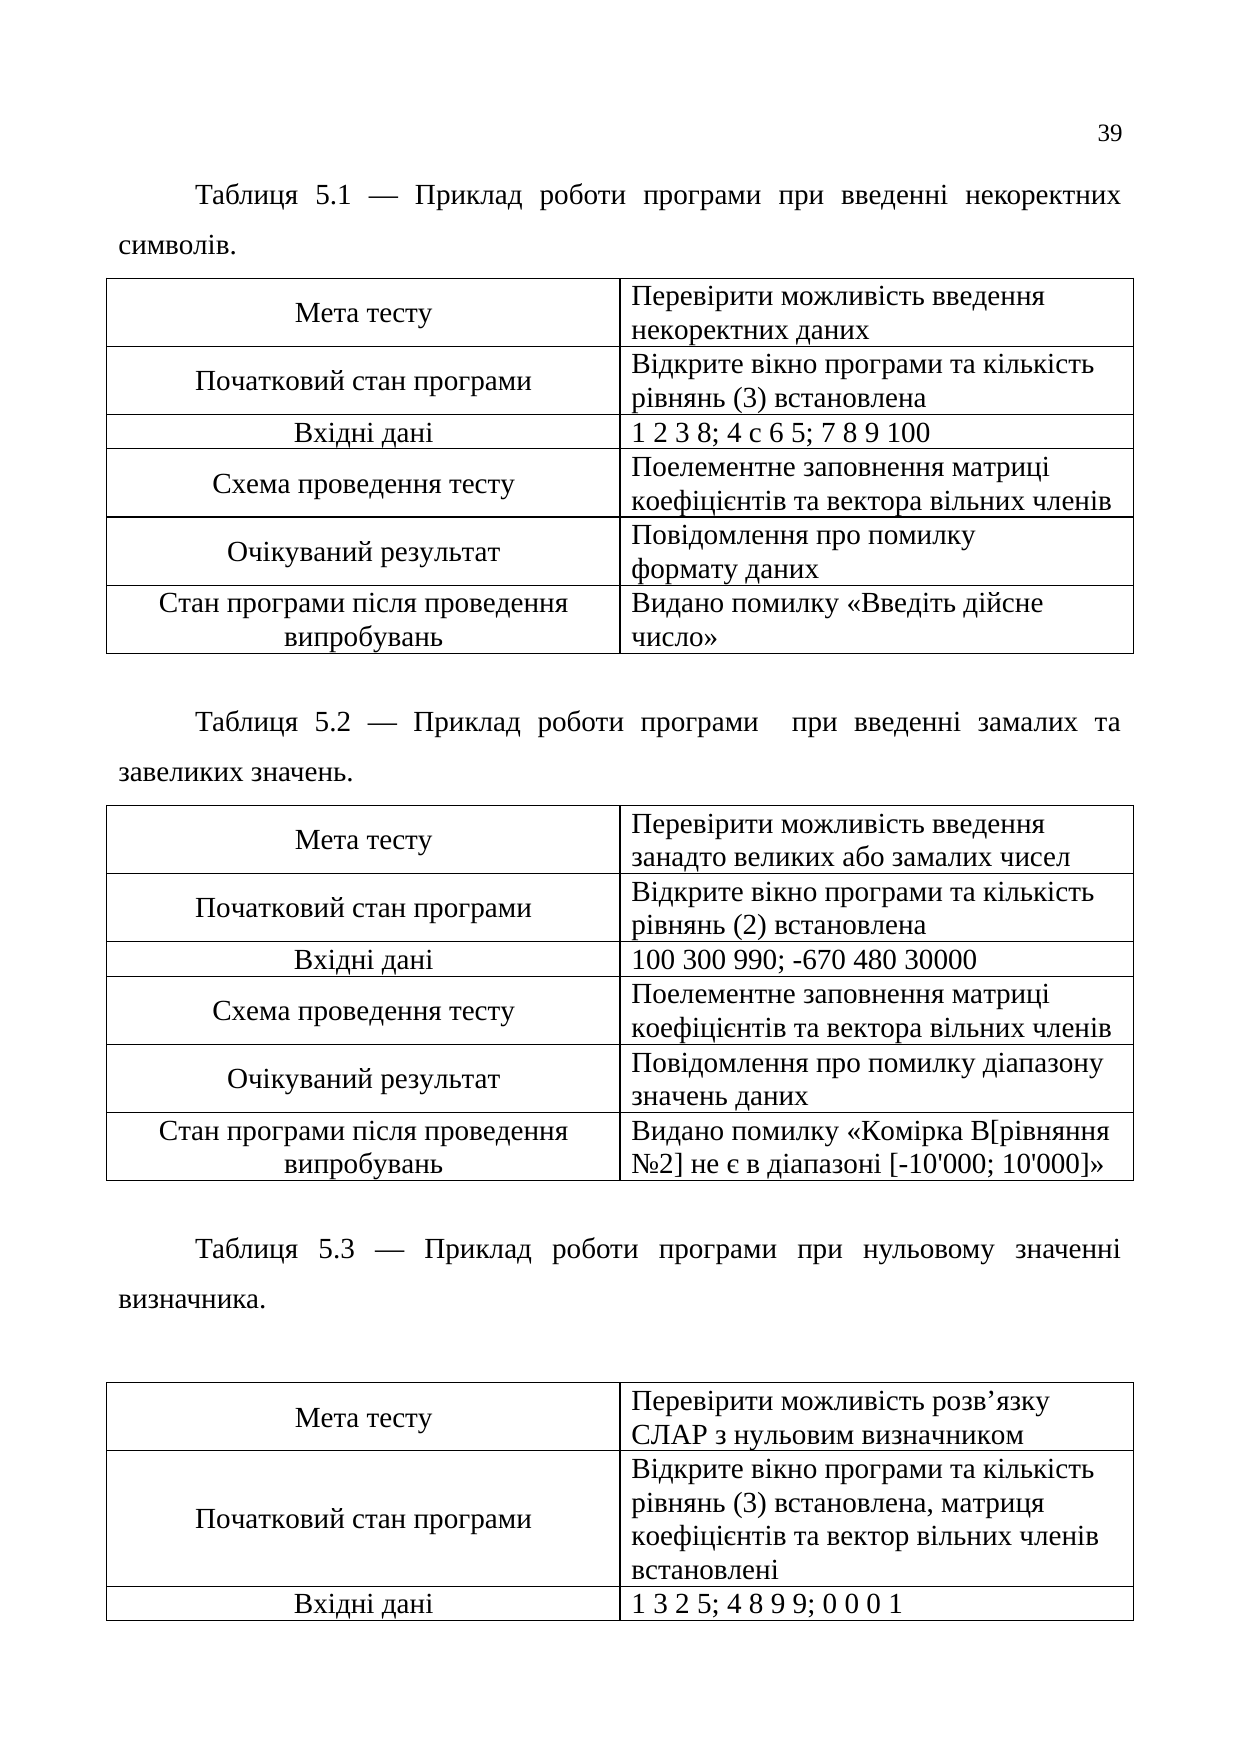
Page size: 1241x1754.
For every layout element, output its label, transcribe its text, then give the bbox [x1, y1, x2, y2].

table_cell Повідомлення про помилку формату даних [621, 518, 1133, 584]
table_cell Відкрите вікно програми та кількість рівнянь (2) встановлена [621, 874, 1133, 941]
text Таблиця 5.3 — Приклад роботи програми при нульовому значенні визначника. [118, 1231, 1122, 1315]
table_cell Очікуваний результат [107, 1045, 619, 1112]
table_cell Відкрите вікно програми та кількість рівнянь (3) встановлена, матриця коефіцієнтів та вектор вільних членів встановлені [621, 1451, 1133, 1586]
table_cell Вхідні дані [107, 1587, 619, 1620]
table_cell Видано помилку «Комірка B[рівняння №2] не є в діапазоні [-10'000; 10'000]» [621, 1113, 1133, 1180]
table_cell Поелементне заповнення матриці коефіцієнтів та вектора вільних членів [621, 977, 1133, 1044]
table_header Перевірити можливість введення занадто великих або замалих чисел [621, 806, 1133, 873]
table_cell 1 3 2 5; 4 8 9 9; 0 0 0 1 [621, 1587, 1133, 1620]
table_cell Схема проведення тесту [107, 449, 619, 516]
table_header Перевірити можливість розв’язку СЛАР з нульовим визначником [621, 1383, 1133, 1450]
text Таблиця 5.1 — Приклад роботи програми при введенні некоректних символів. [118, 177, 1122, 261]
table_cell Видано помилку «Введіть дійсне число» [621, 586, 1133, 653]
table_cell Вхідні дані [107, 415, 619, 448]
table_cell Початковий стан програми [107, 347, 619, 414]
table_cell 1 2 3 8; 4 c 6 5; 7 8 9 100 [621, 415, 1133, 448]
table_header Мета тесту [107, 806, 619, 873]
table_cell Поелементне заповнення матриці коефіцієнтів та вектора вільних членів [621, 449, 1133, 516]
table_cell Початковий стан програми [107, 1451, 619, 1586]
table_cell Відкрите вікно програми та кількість рівнянь (3) встановлена [621, 347, 1133, 414]
table_header Мета тесту [107, 1383, 619, 1450]
table_header Мета тесту [107, 279, 619, 346]
table_cell Початковий стан програми [107, 874, 619, 941]
table_cell Схема проведення тесту [107, 977, 619, 1044]
table_cell 100 300 990; -670 480 30000 [621, 942, 1133, 976]
table_cell Стан програми після проведення випробувань [107, 586, 619, 653]
table_cell Стан програми після проведення випробувань [107, 1113, 619, 1180]
table_header Перевірити можливість введення некоректних даних [621, 279, 1133, 346]
table_cell Повідомлення про помилку діапазону значень даних [621, 1045, 1133, 1112]
table_cell Вхідні дані [107, 942, 619, 976]
text Таблиця 5.2 — Приклад роботи програми при введенні замалих та завеликих значень. [118, 704, 1122, 788]
table_cell Очікуваний результат [107, 518, 619, 584]
